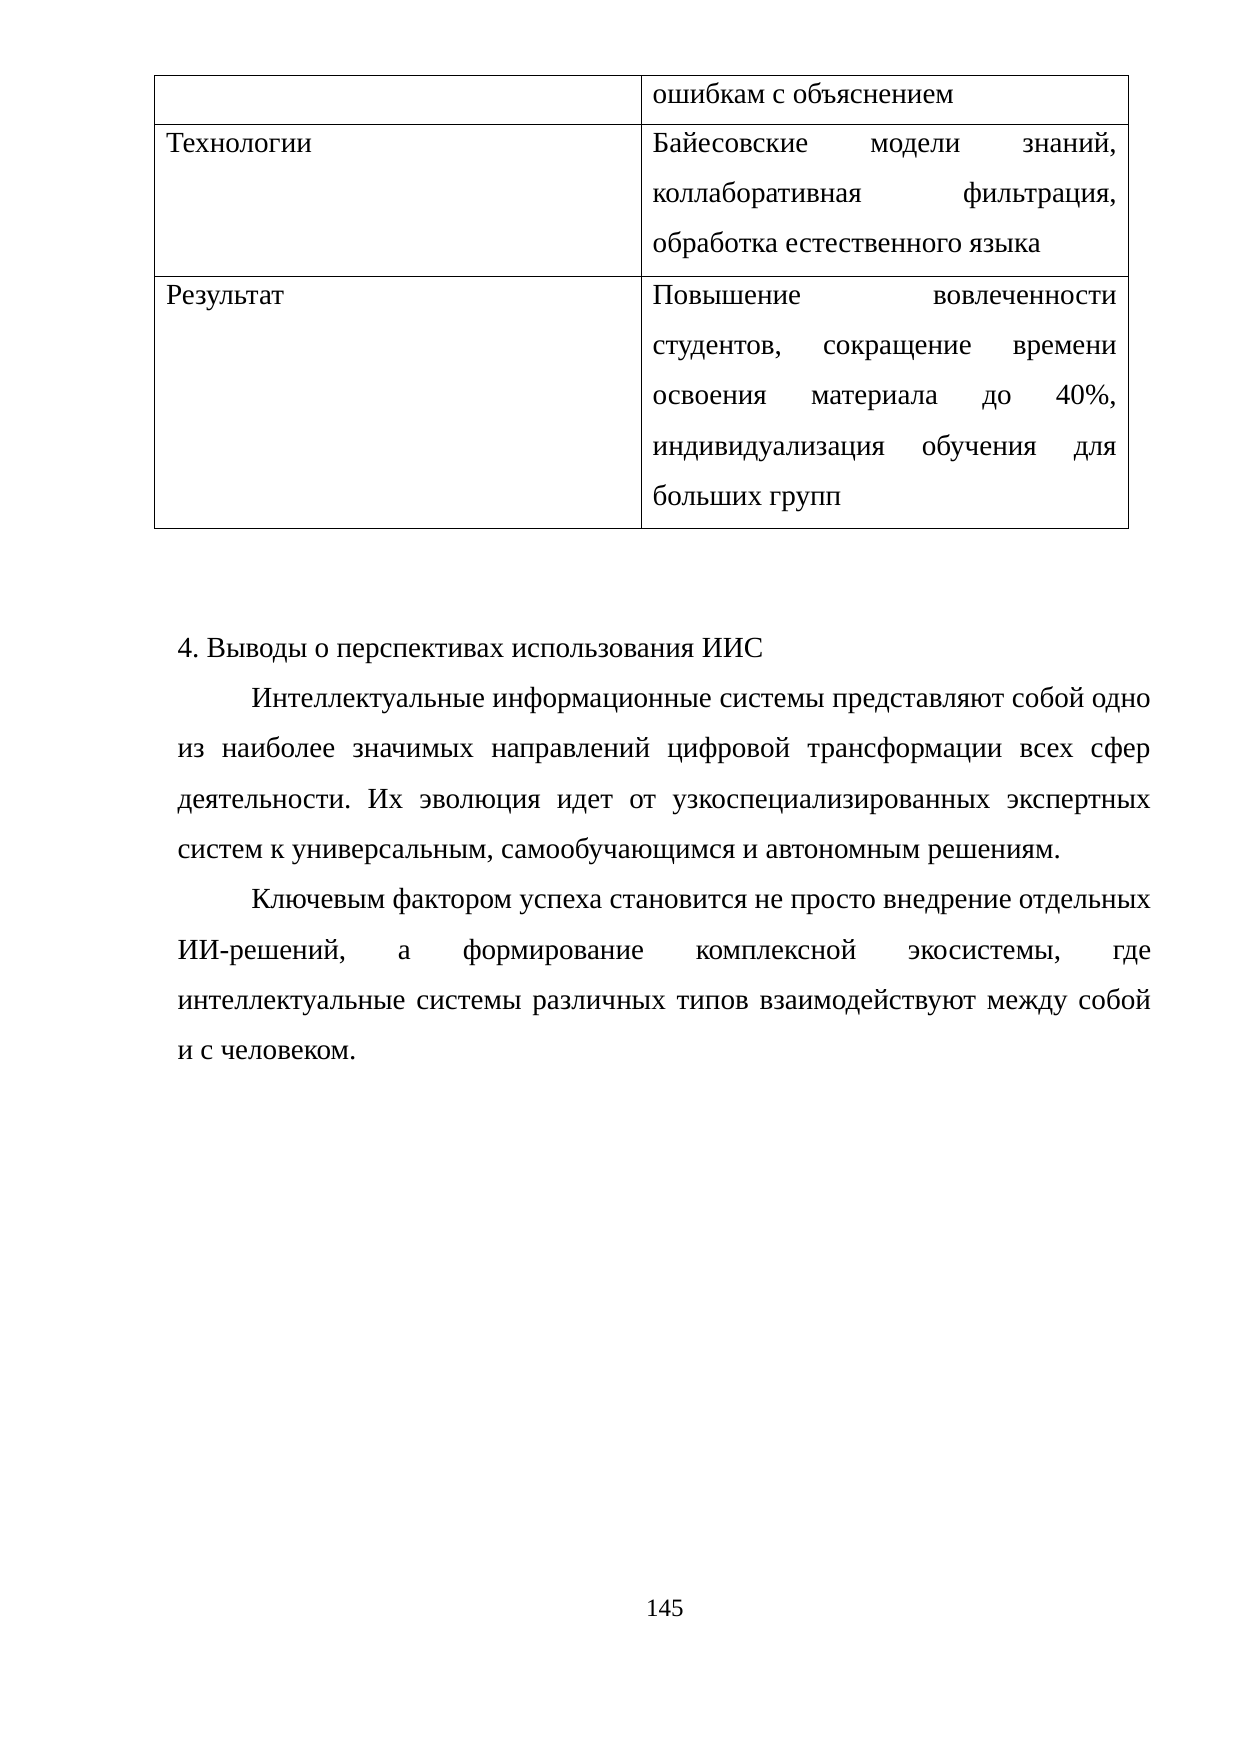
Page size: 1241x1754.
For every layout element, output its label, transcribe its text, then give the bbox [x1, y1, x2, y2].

table_cell Байесовские модели знаний, коллаборативная фильтрация, обработка естественного языка [642, 125, 1128, 276]
text Ключевым фактором успеха становится не просто внедрение отдельных ИИ-решений, а формирование комплексной экосистемы, где интеллектуальные системы различных типов взаимодействуют между собой и с человеком. [177, 881, 1152, 1066]
table_cell Результат [155, 277, 641, 528]
table_cell Технологии [155, 125, 641, 276]
text Интеллектуальные информационные системы представляют собой одно из наиболее значимых направлений цифровой трансформации всех сфер деятельности. Их эволюция идет от узкоспециализированных экспертных систем к универсальным, самообучающимся и автономным решениям. [177, 680, 1152, 865]
subtitle 4. Выводы о перспективах использования ИИС [177, 630, 1152, 663]
table_cell Повышение вовлеченности студентов, сокращение времени освоения материала до 40%, индивидуализация обучения для больших групп [642, 277, 1128, 528]
table_cell [155, 76, 641, 124]
table_cell ошибкам с объяснением [642, 76, 1128, 124]
